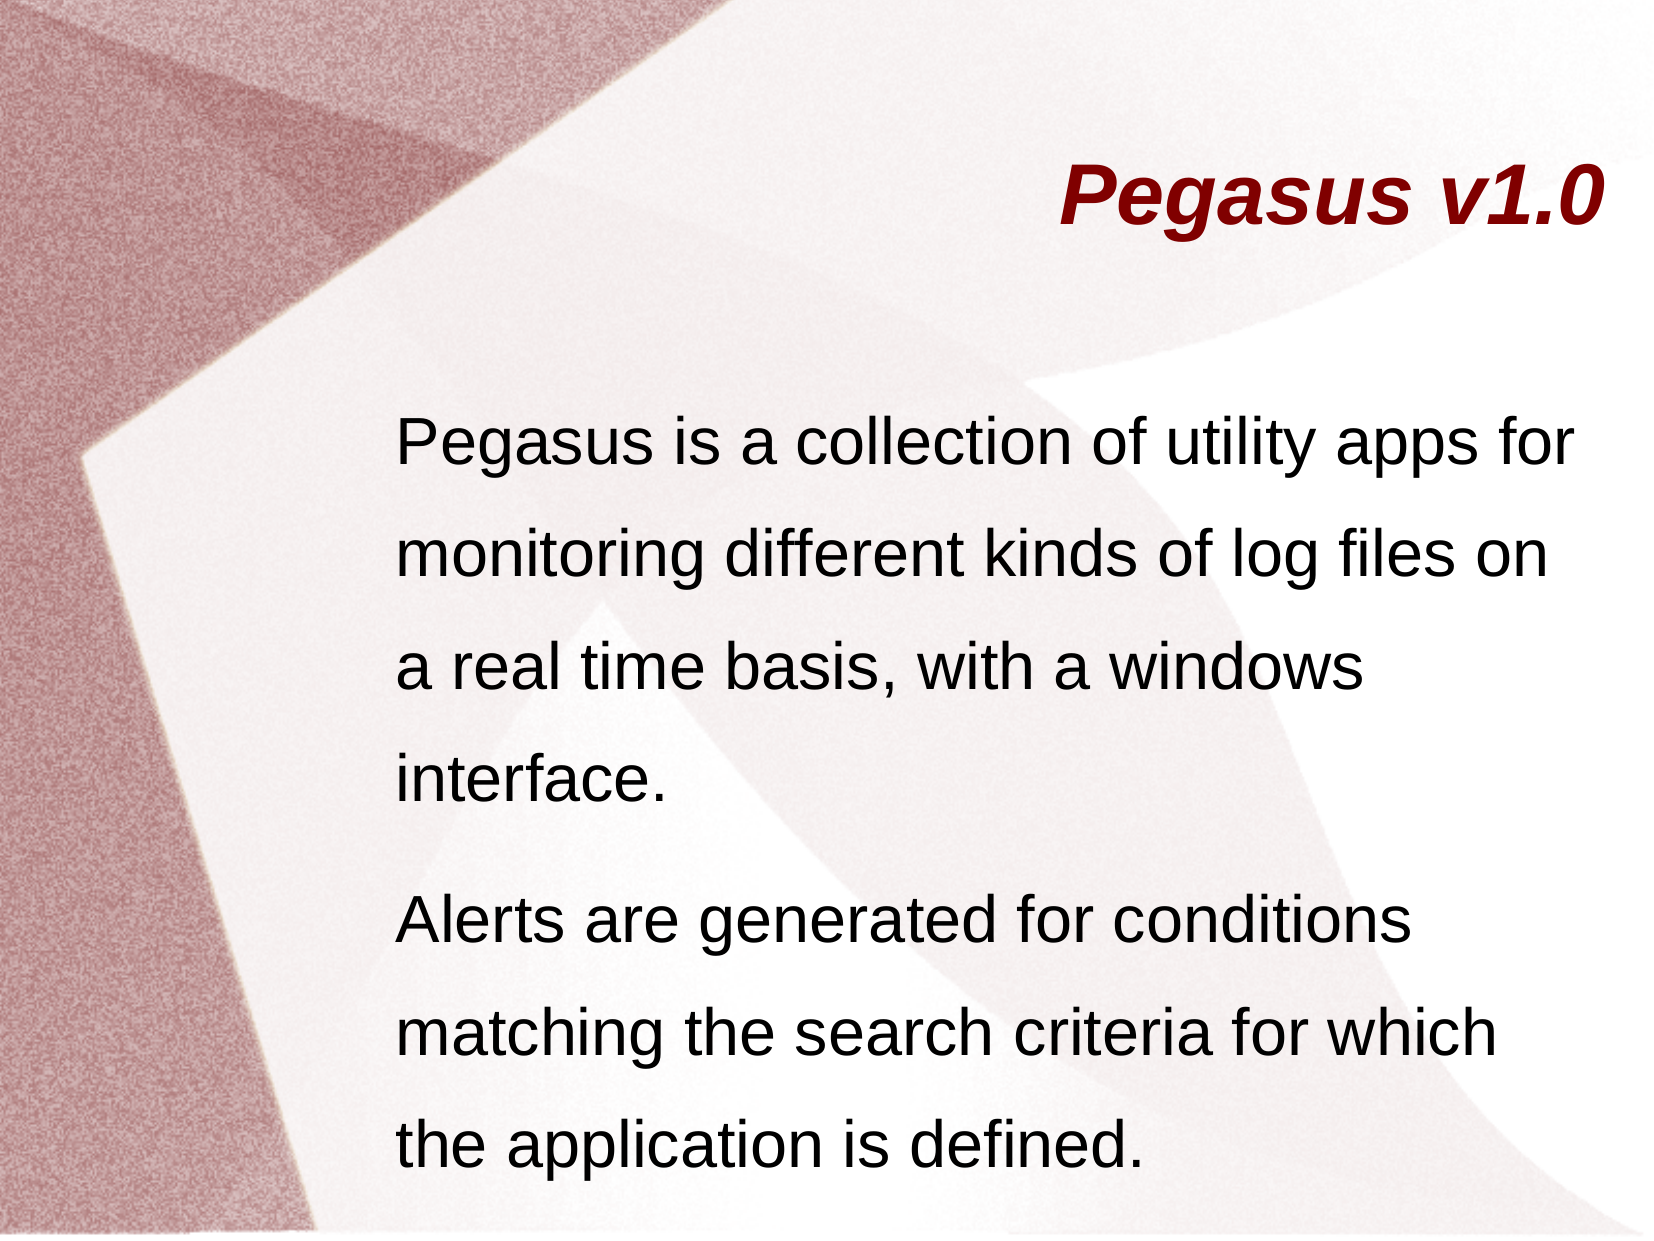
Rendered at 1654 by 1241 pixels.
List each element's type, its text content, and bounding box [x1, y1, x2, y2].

list Pegasus is a collection of utility apps for monitoring different kinds of log files on a real time basis, with a windows interface. Alerts are generated for conditions matching the search criteria for which the application is defined. [324, 366, 1601, 1145]
picture [0, 0, 1654, 1241]
title Pegasus v1.0 [596, 90, 1607, 298]
